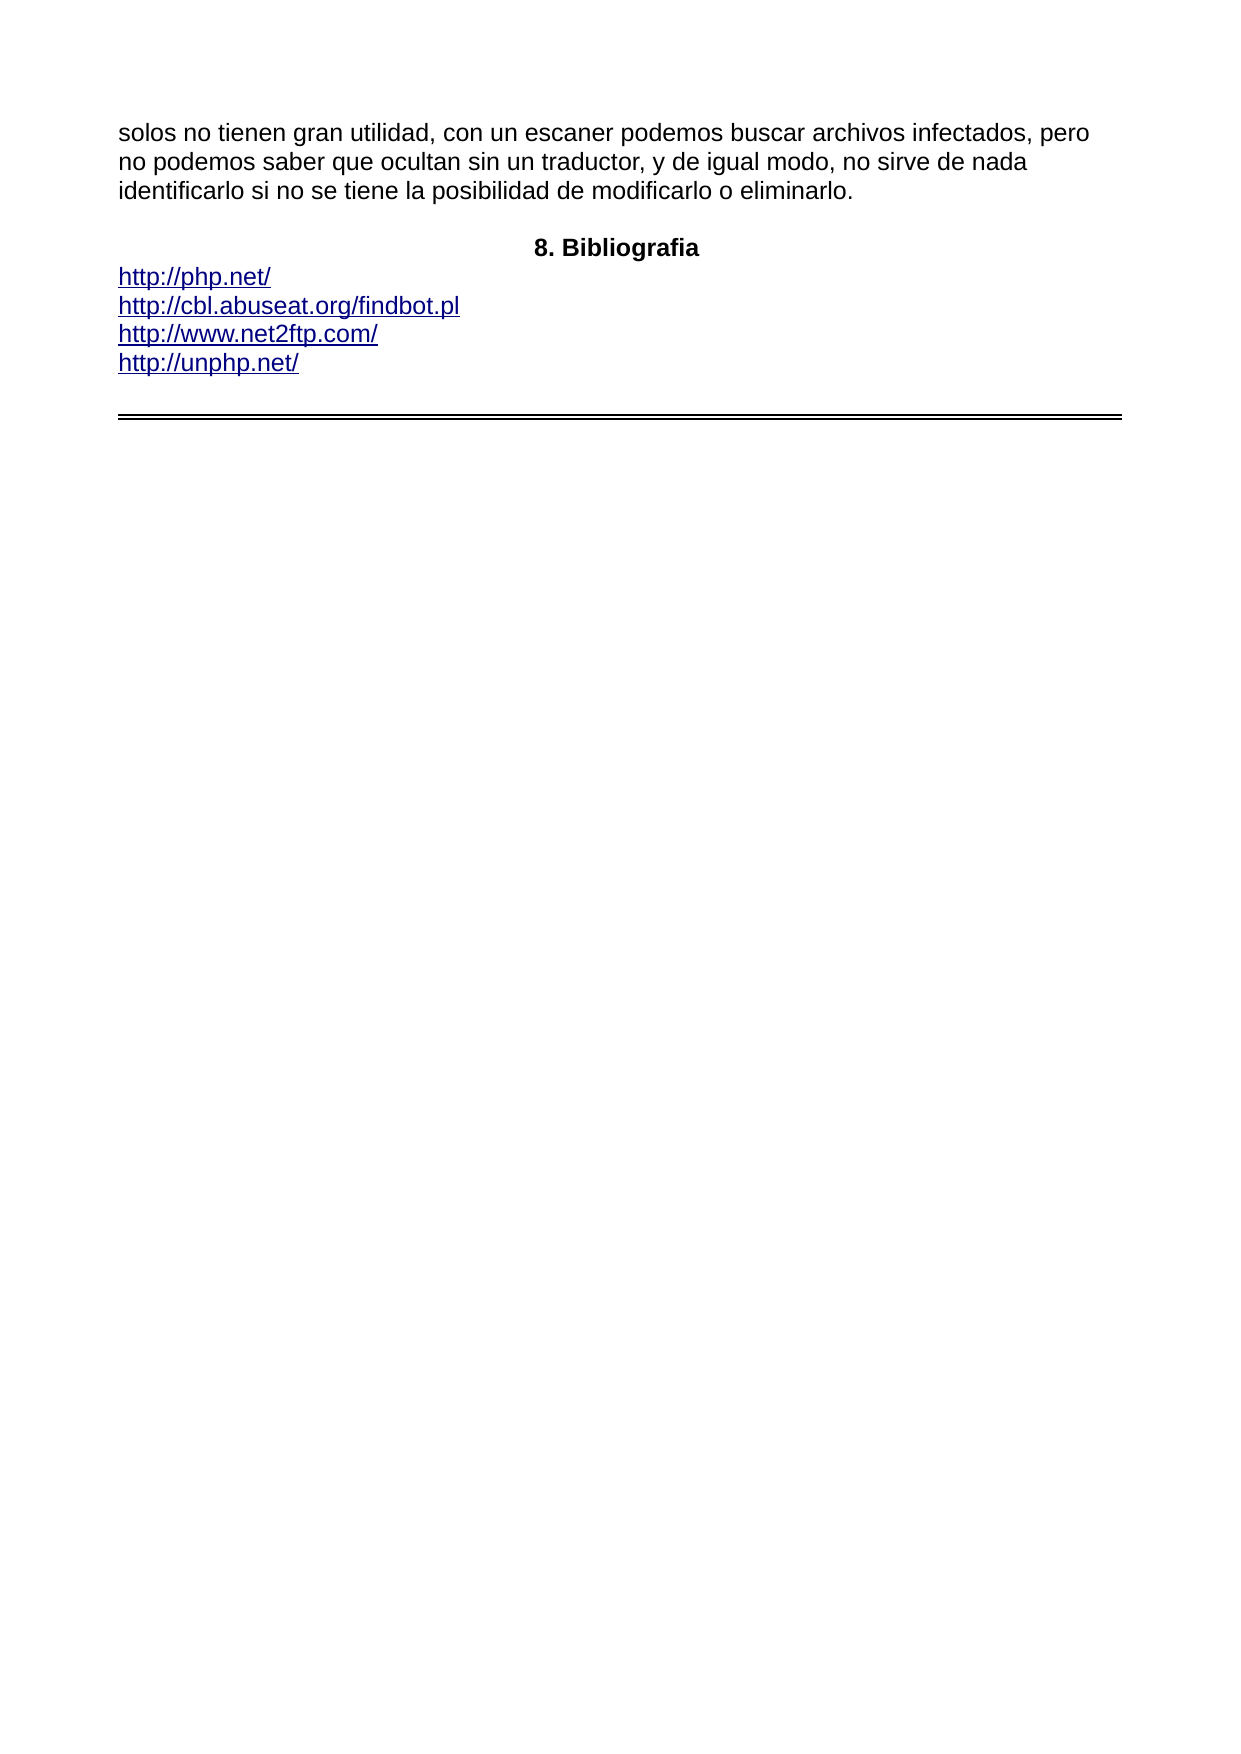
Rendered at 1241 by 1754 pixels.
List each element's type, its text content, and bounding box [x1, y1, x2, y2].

text 8. Bibliografia [118, 233, 1122, 262]
text http://php.net/ [118, 262, 1122, 291]
text http://cbl.abuseat.org/findbot.pl [118, 291, 1122, 319]
text solos no tienen gran utilidad, con un escaner podemos buscar archivos infectados, pero no podemos saber que ocultan sin un traductor, y de igual modo, no sirve de nada identificarlo si no se tiene la posibilidad de modificarlo o eliminarlo. [118, 118, 1122, 204]
text http://www.net2ftp.com/ [118, 319, 1122, 348]
text http://unphp.net/ [118, 348, 1122, 377]
